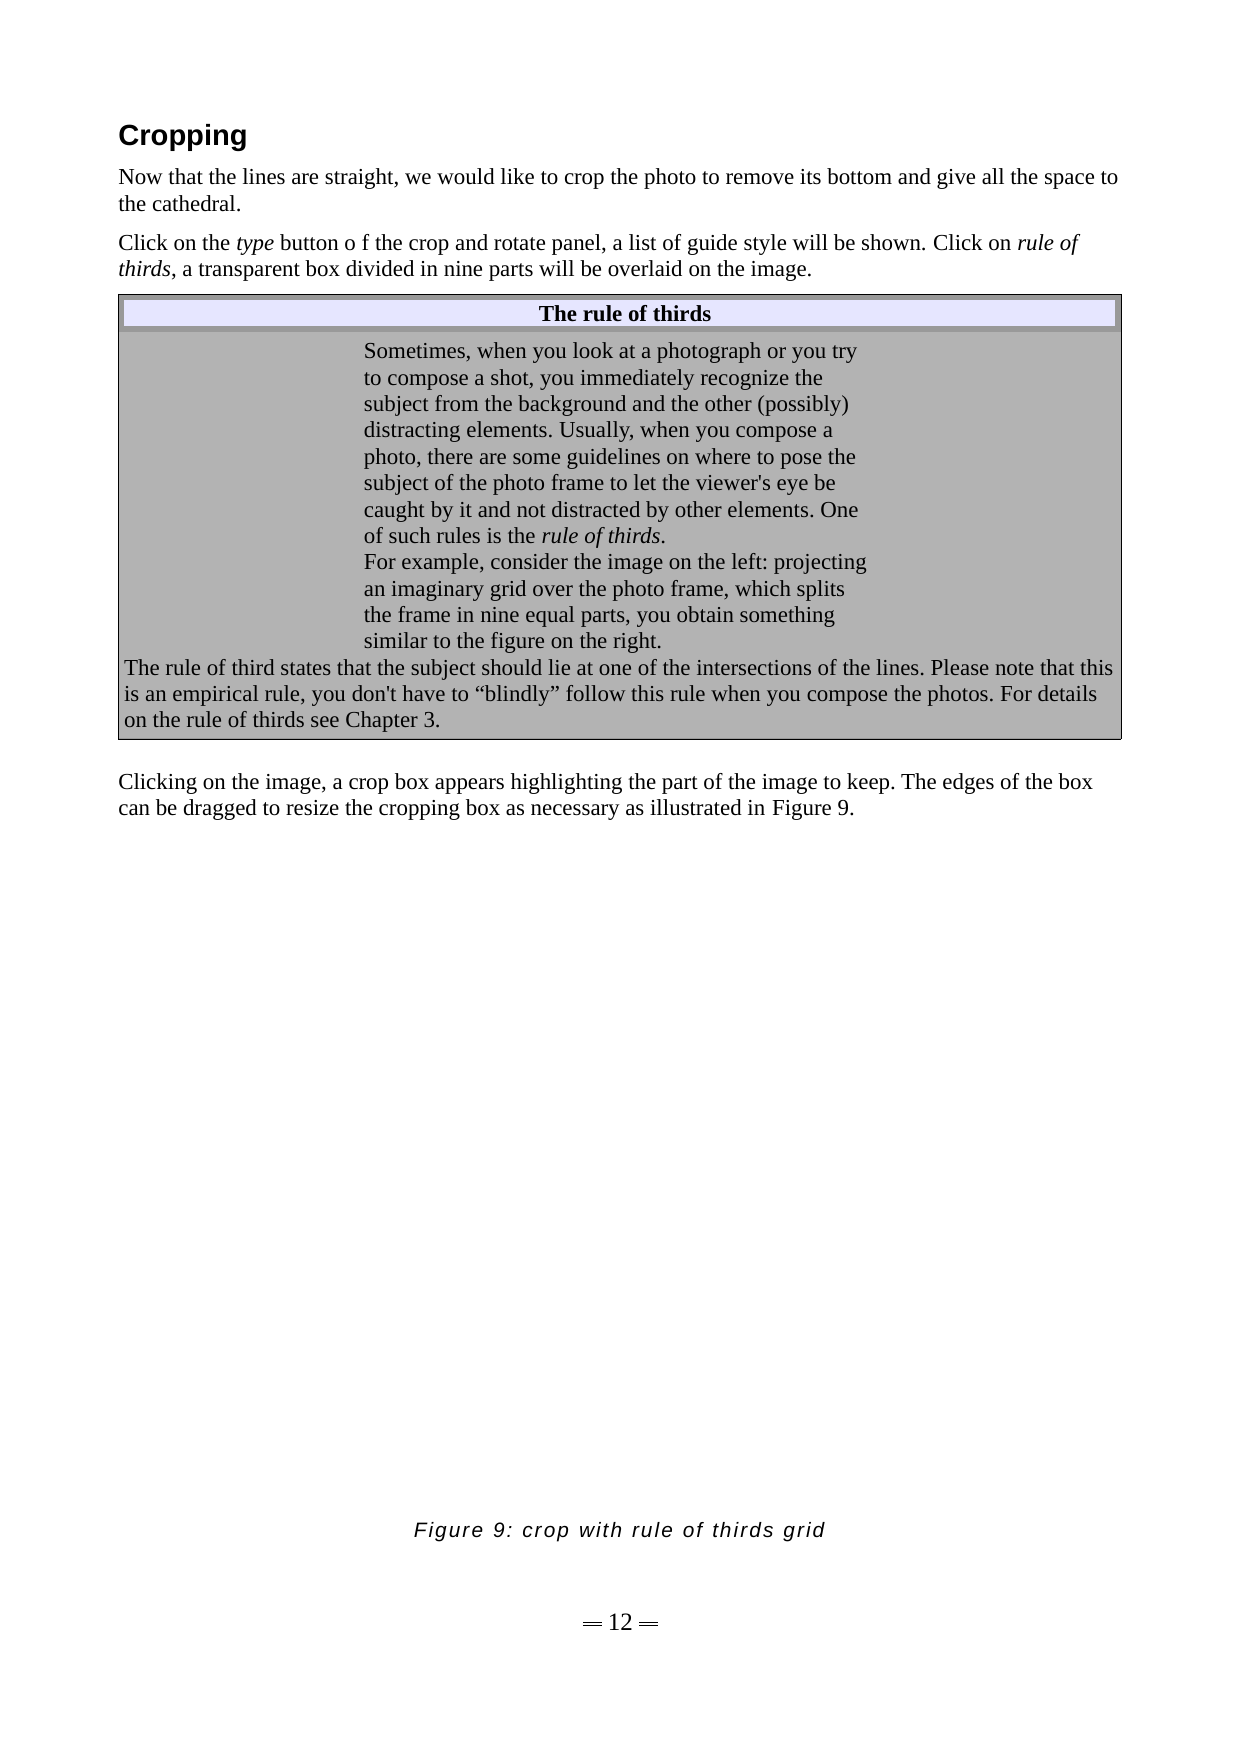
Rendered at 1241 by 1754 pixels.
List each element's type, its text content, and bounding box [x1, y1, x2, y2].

table_cell Sometimes, when you look at a photograph or you try to compose a shot, you immediately recognize the subject from the background and the other (possibly) distracting elements. Usually, when you compose a photo, there are some guidelines on where to pose the subject of the photo frame to let the viewer's eye be caught by it and not distracted by other elements. One of such rules is the rule of thirds. For example, consider the image on the left: projecting an imaginary grid over the photo frame, which splits the frame in nine equal parts, you obtain something similar to the figure on the right. The rule of third states that the subject should lie at one of the intersections of the lines. Please note that this is an empirical rule, you don't have to “blindly” follow this rule when you compose the photos. For details on the rule of thirds see Chapter 3. [119, 332, 1121, 738]
text [358, 833, 882, 845]
text Clicking on the image, a crop box appears highlighting the part of the image to keep. The edges of the box can be dragged to resize the cropping box as necessary as illustrated in Figure 9. [118, 768, 1122, 821]
subtitle Cropping [118, 118, 1122, 152]
text Now that the lines are straight, we would like to crop the photo to remove its bottom and give all the space to the cathedral. [118, 163, 1122, 216]
text Click on the type button o f the crop and rotate panel, a list of guide style will be shown. Click on rule of thirds, a transparent box divided in nine parts will be overlaid on the image. [118, 229, 1122, 281]
table_header The rule of thirds [119, 295, 1121, 332]
text Figure 9: crop with rule of thirds grid [358, 845, 882, 1541]
